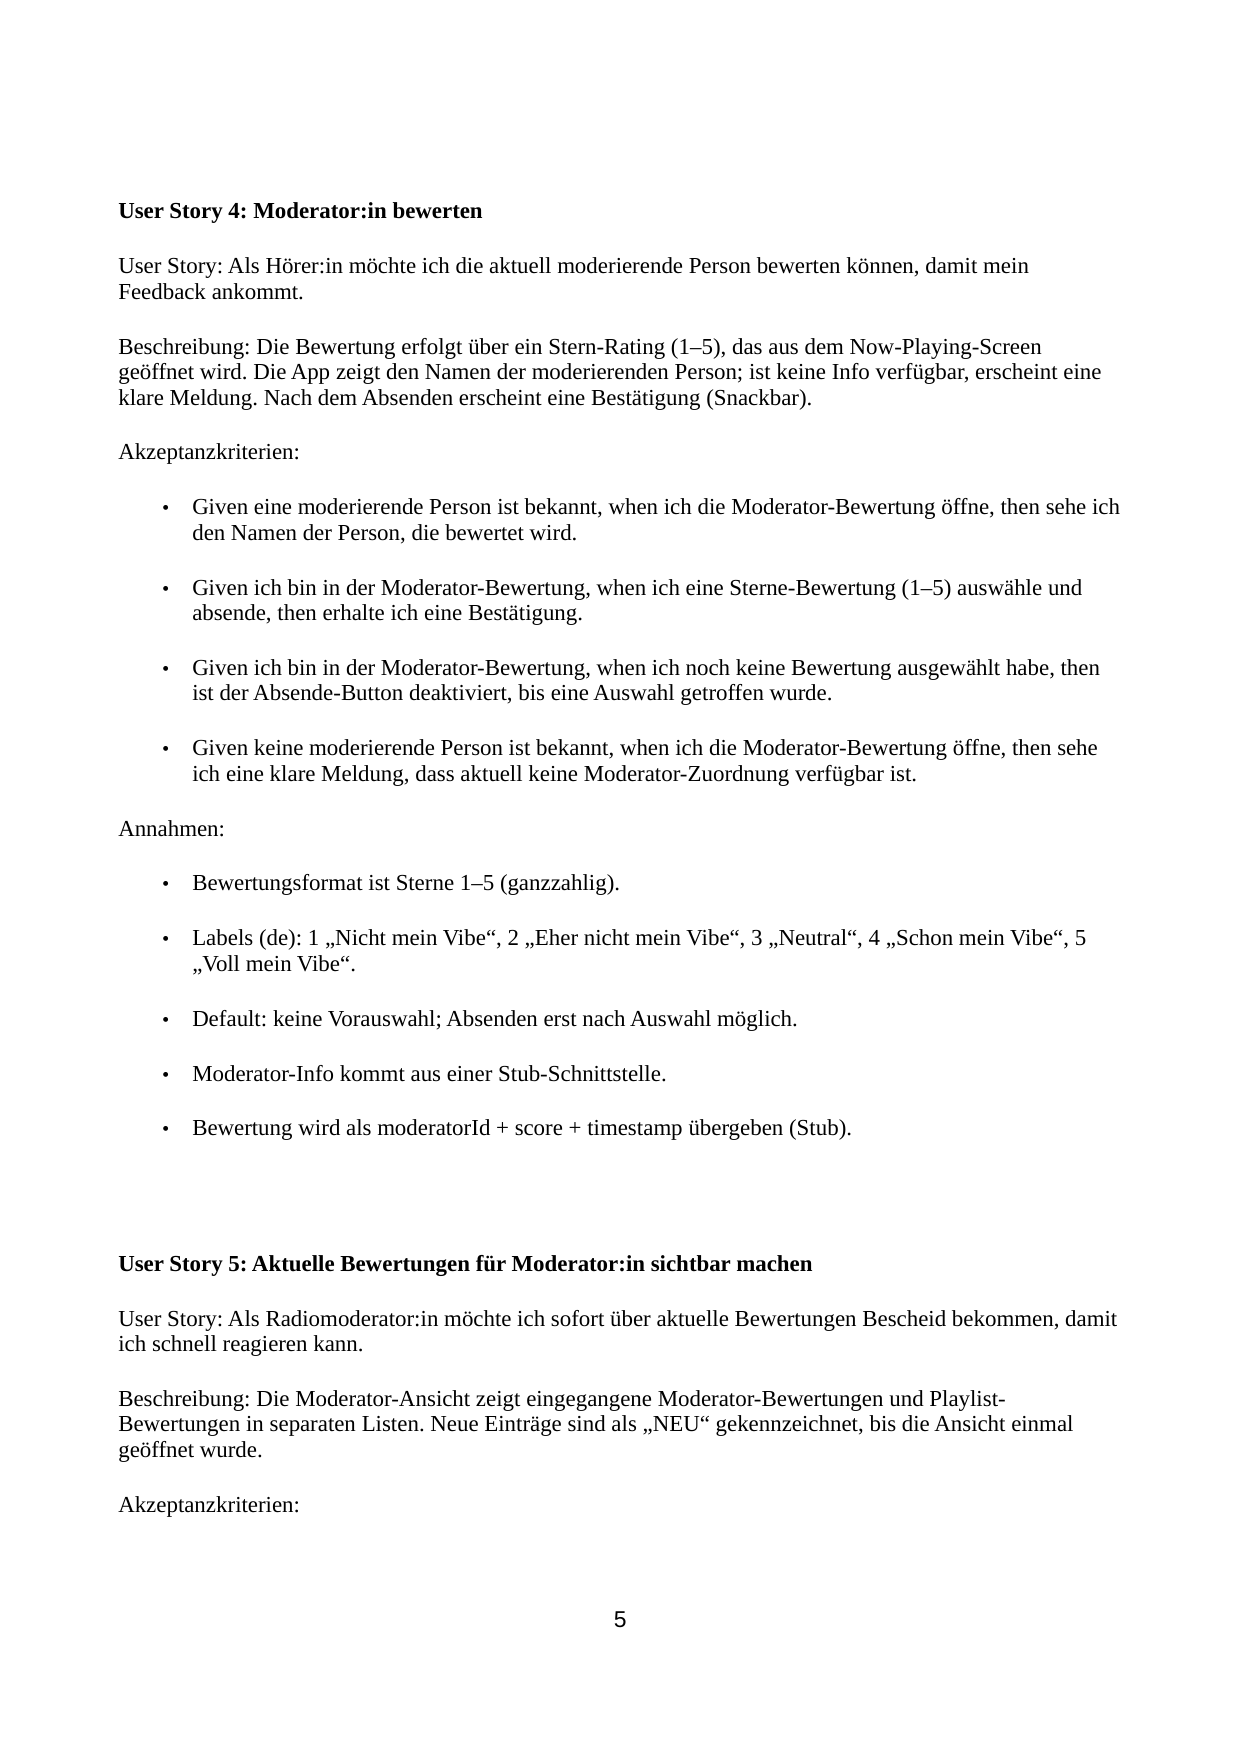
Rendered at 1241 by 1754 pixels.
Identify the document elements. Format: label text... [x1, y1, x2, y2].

list Given keine moderierende Person ist bekannt, when ich die Moderator-Bewertung öffne, then sehe ich eine klare Meldung, dass aktuell keine Moderator-Zuordnung verfügbar ist. [162, 735, 1122, 786]
list Given ich bin in der Moderator-Bewertung, when ich eine Sterne-Bewertung (1–5) auswähle und absende, then erhalte ich eine Bestätigung. [162, 574, 1122, 625]
text Annahmen: [118, 816, 1122, 841]
text User Story: Als Hörer:in möchte ich die aktuell moderierende Person bewerten können, damit mein Feedback ankommt. [118, 253, 1122, 304]
list Default: keine Vorauswahl; Absenden erst nach Auswahl möglich. [162, 1006, 1122, 1031]
text Akzeptanzkriterien: [118, 1492, 1122, 1517]
list Bewertungsformat ist Sterne 1–5 (ganzzahlig). [162, 870, 1122, 896]
text Beschreibung: Die Bewertung erfolgt über ein Stern-Rating (1–5), das aus dem Now-Playing-Screen geöffnet wird. Die App zeigt den Namen der moderierenden Person; ist keine Info verfügbar, erscheint eine klare Meldung. Nach dem Absenden erscheint eine Bestätigung (Snackbar). [118, 334, 1122, 410]
text Akzeptanzkriterien: [118, 439, 1122, 465]
list Given eine moderierende Person ist bekannt, when ich die Moderator-Bewertung öffne, then sehe ich den Namen der Person, die bewertet wird. [162, 494, 1122, 545]
text User Story 4: Moderator:in bewerten [118, 173, 1122, 224]
text Beschreibung: Die Moderator-Ansicht zeigt eingegangene Moderator-Bewertungen und Playlist-Bewertungen in separaten Listen. Neue Einträge sind als „NEU“ gekennzeichnet, bis die Ansicht einmal geöffnet wurde. [118, 1386, 1122, 1462]
list Moderator-Info kommt aus einer Stub-Schnittstelle. [162, 1061, 1122, 1086]
text User Story 5: Aktuelle Bewertungen für Moderator:in sichtbar machen [118, 1225, 1122, 1276]
list Bewertung wird als moderatorId + score + timestamp übergeben (Stub). [162, 1115, 1122, 1141]
list Labels (de): 1 „Nicht mein Vibe“, 2 „Eher nicht mein Vibe“, 3 „Neutral“, 4 „Schon mein Vibe“, 5 „Voll mein Vibe“. [162, 925, 1122, 976]
text User Story: Als Radiomoderator:in möchte ich sofort über aktuelle Bewertungen Bescheid bekommen, damit ich schnell reagieren kann. [118, 1306, 1122, 1356]
list Given ich bin in der Moderator-Bewertung, when ich noch keine Bewertung ausgewählt habe, then ist der Absende-Button deaktiviert, bis eine Auswahl getroffen wurde. [162, 655, 1122, 706]
